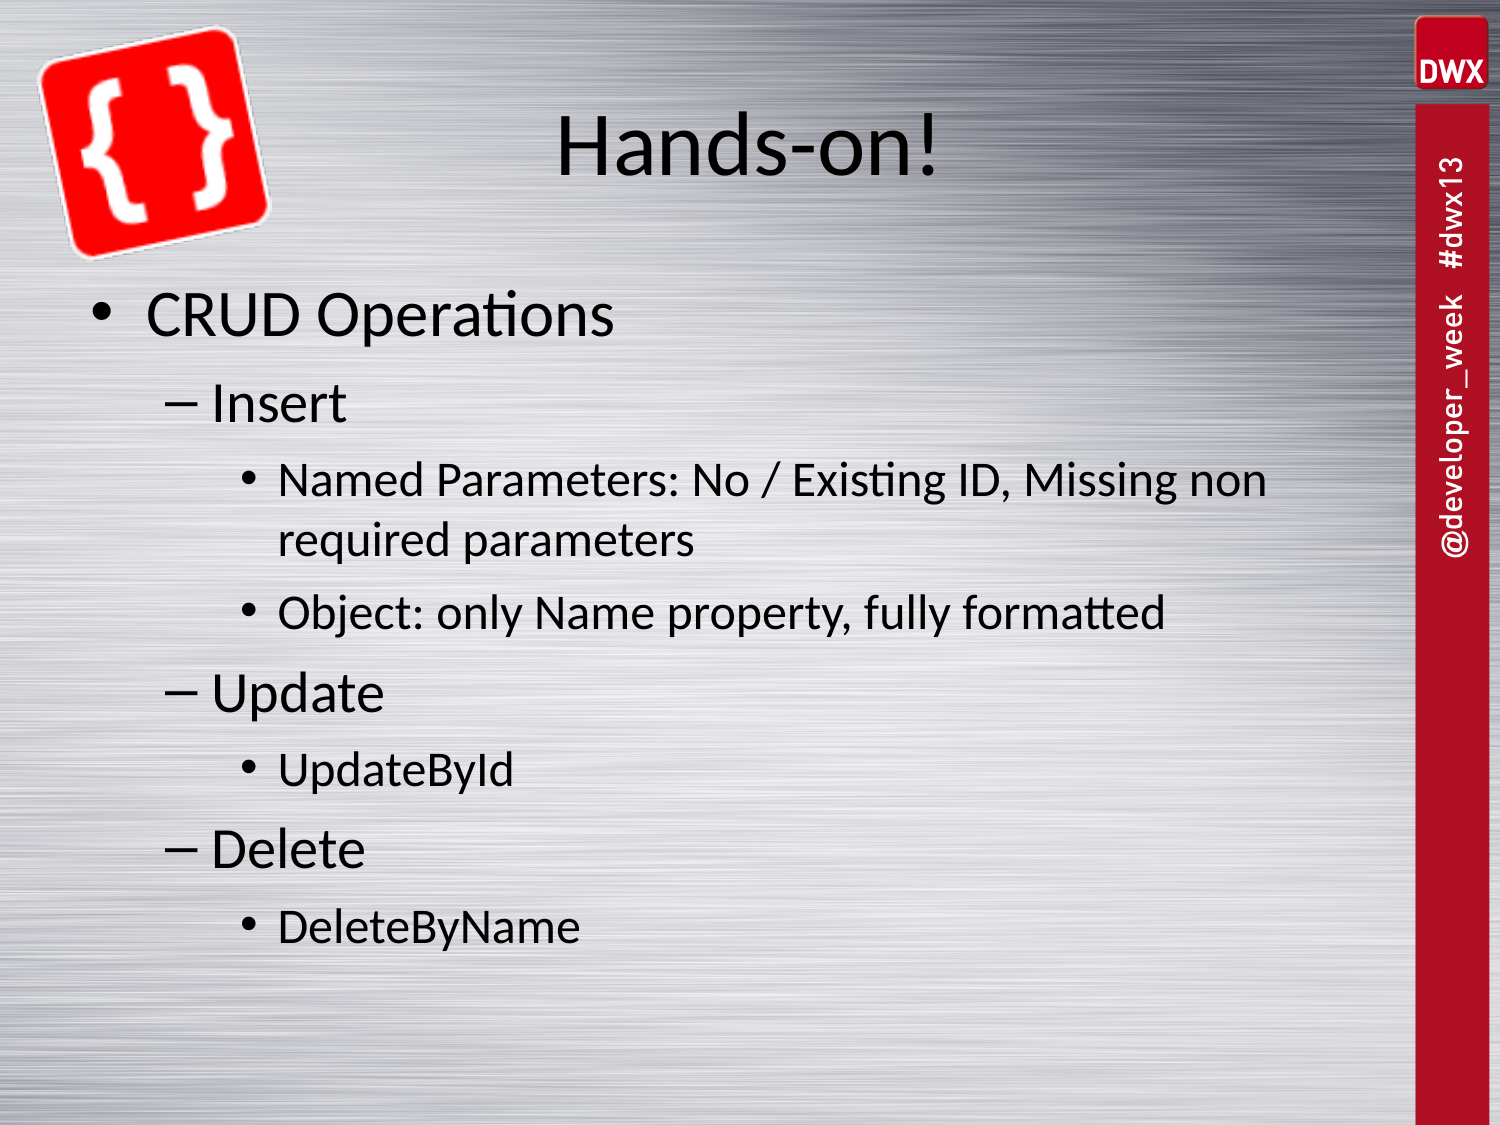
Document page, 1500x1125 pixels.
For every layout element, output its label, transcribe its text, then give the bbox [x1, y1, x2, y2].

picture [0, 0, 1500, 1125]
list CRUD Operations Insert Named Parameters: No / Existing ID, Missing non required parameters Object: only Name property, fully formatted Update UpdateById Delete DeleteByName [75, 262, 1426, 1006]
title Hands-on! [272, 45, 1426, 233]
